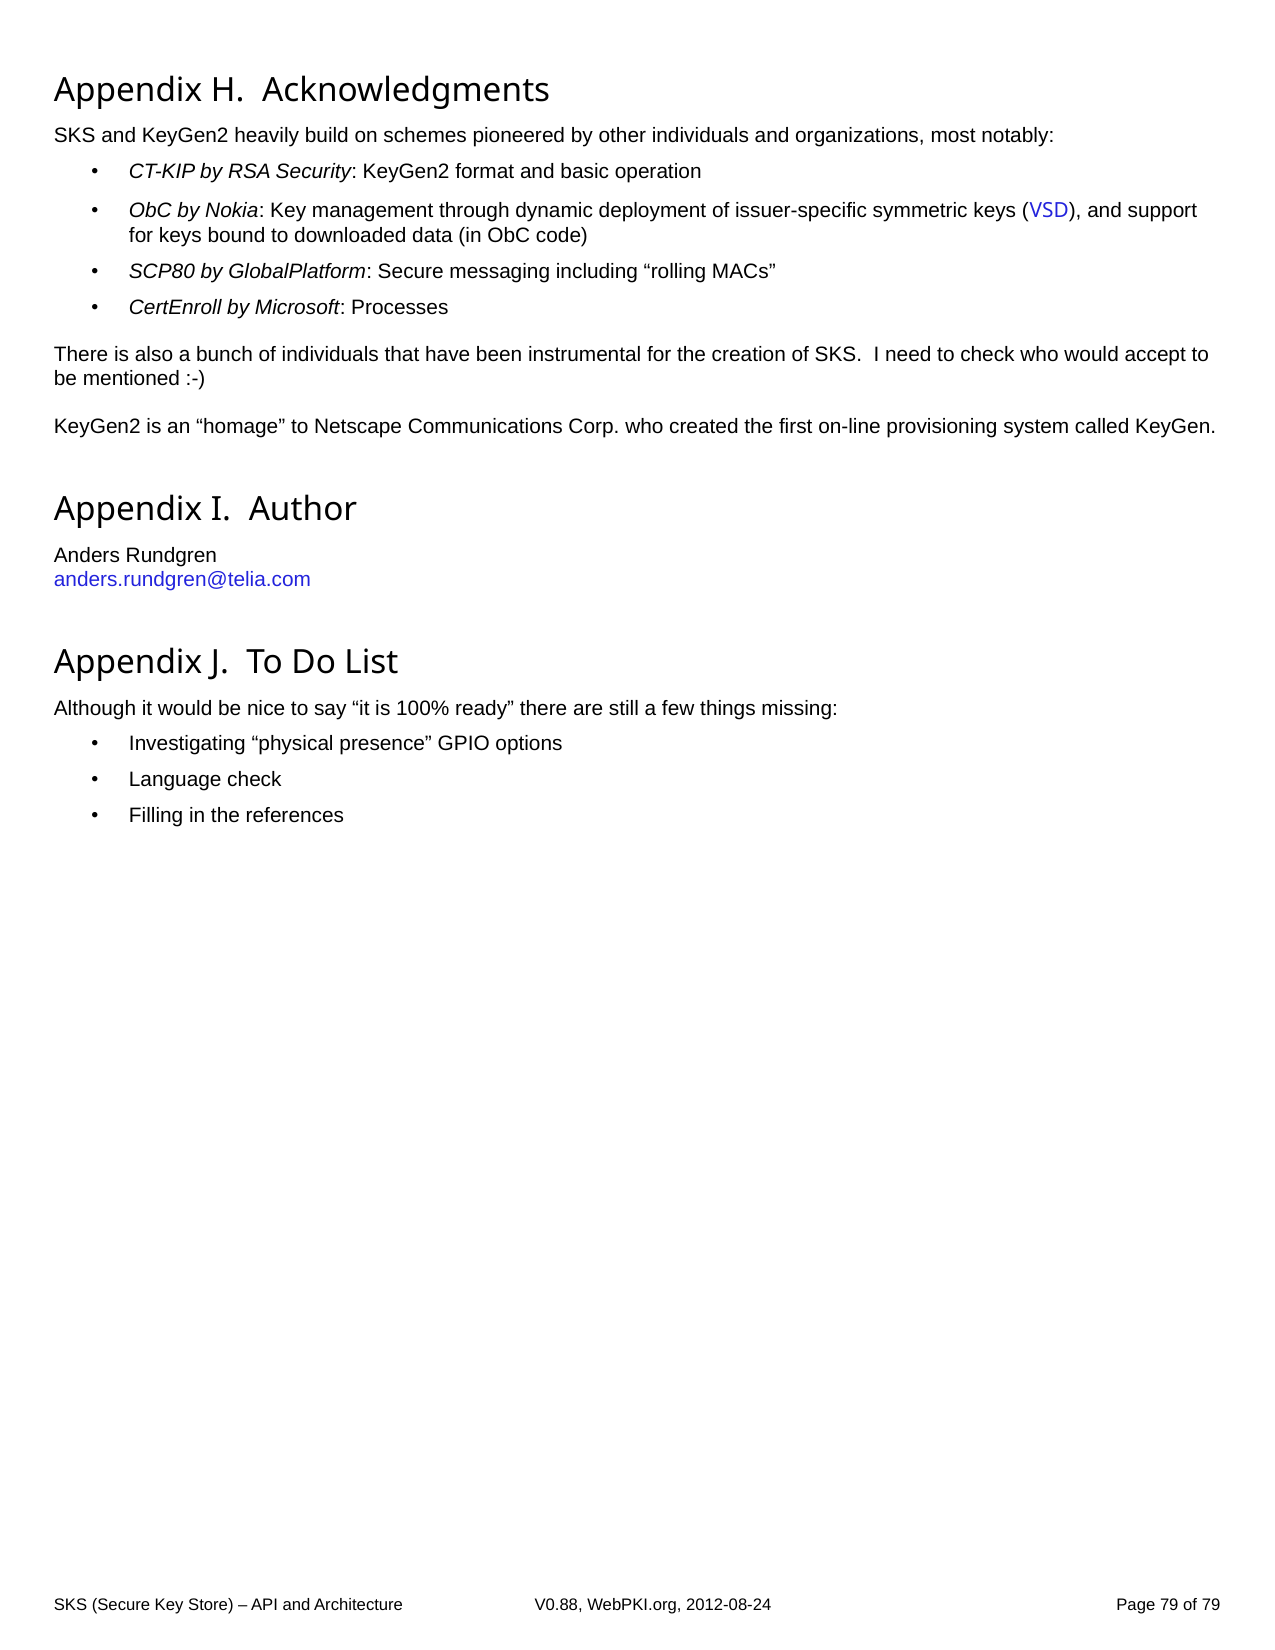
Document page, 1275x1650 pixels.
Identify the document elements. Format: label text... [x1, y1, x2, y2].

text SKS and KeyGen2 heavily build on schemes pioneered by other individuals and organizations, most notably: [54, 123, 1221, 147]
text There is also a bunch of individuals that have been instrumental for the creation of SKS. I need to check who would accept to be mentioned :-) [54, 342, 1221, 390]
list Language check [91, 767, 1221, 791]
text KeyGen2 is an “homage” to Netscape Communications Corp. who created the first on-line provisioning system called KeyGen. [54, 414, 1221, 438]
subtitle Acknowledgments [54, 66, 1221, 111]
list Filling in the references [91, 803, 1221, 827]
text Although it would be nice to say “it is 100% ready” there are still a few things missing: [54, 695, 1221, 719]
subtitle To Do List [54, 638, 1221, 683]
list CertEnroll by Microsoft: Processes [91, 295, 1221, 319]
list SCP80 by GlobalPlatform: Secure messaging including “rolling MACs” [91, 259, 1221, 283]
subtitle Author [54, 485, 1221, 531]
list CT-KIP by RSA Security: KeyGen2 format and basic operation [91, 159, 1221, 183]
text Anders Rundgren anders.rundgren@telia.com [54, 543, 1221, 591]
list ObC by Nokia: Key management through dynamic deployment of issuer-specific symmetric keys (VSD), and support for keys bound to downloaded data (in ObC code) [91, 195, 1221, 247]
list Investigating “physical presence” GPIO options [91, 731, 1221, 755]
